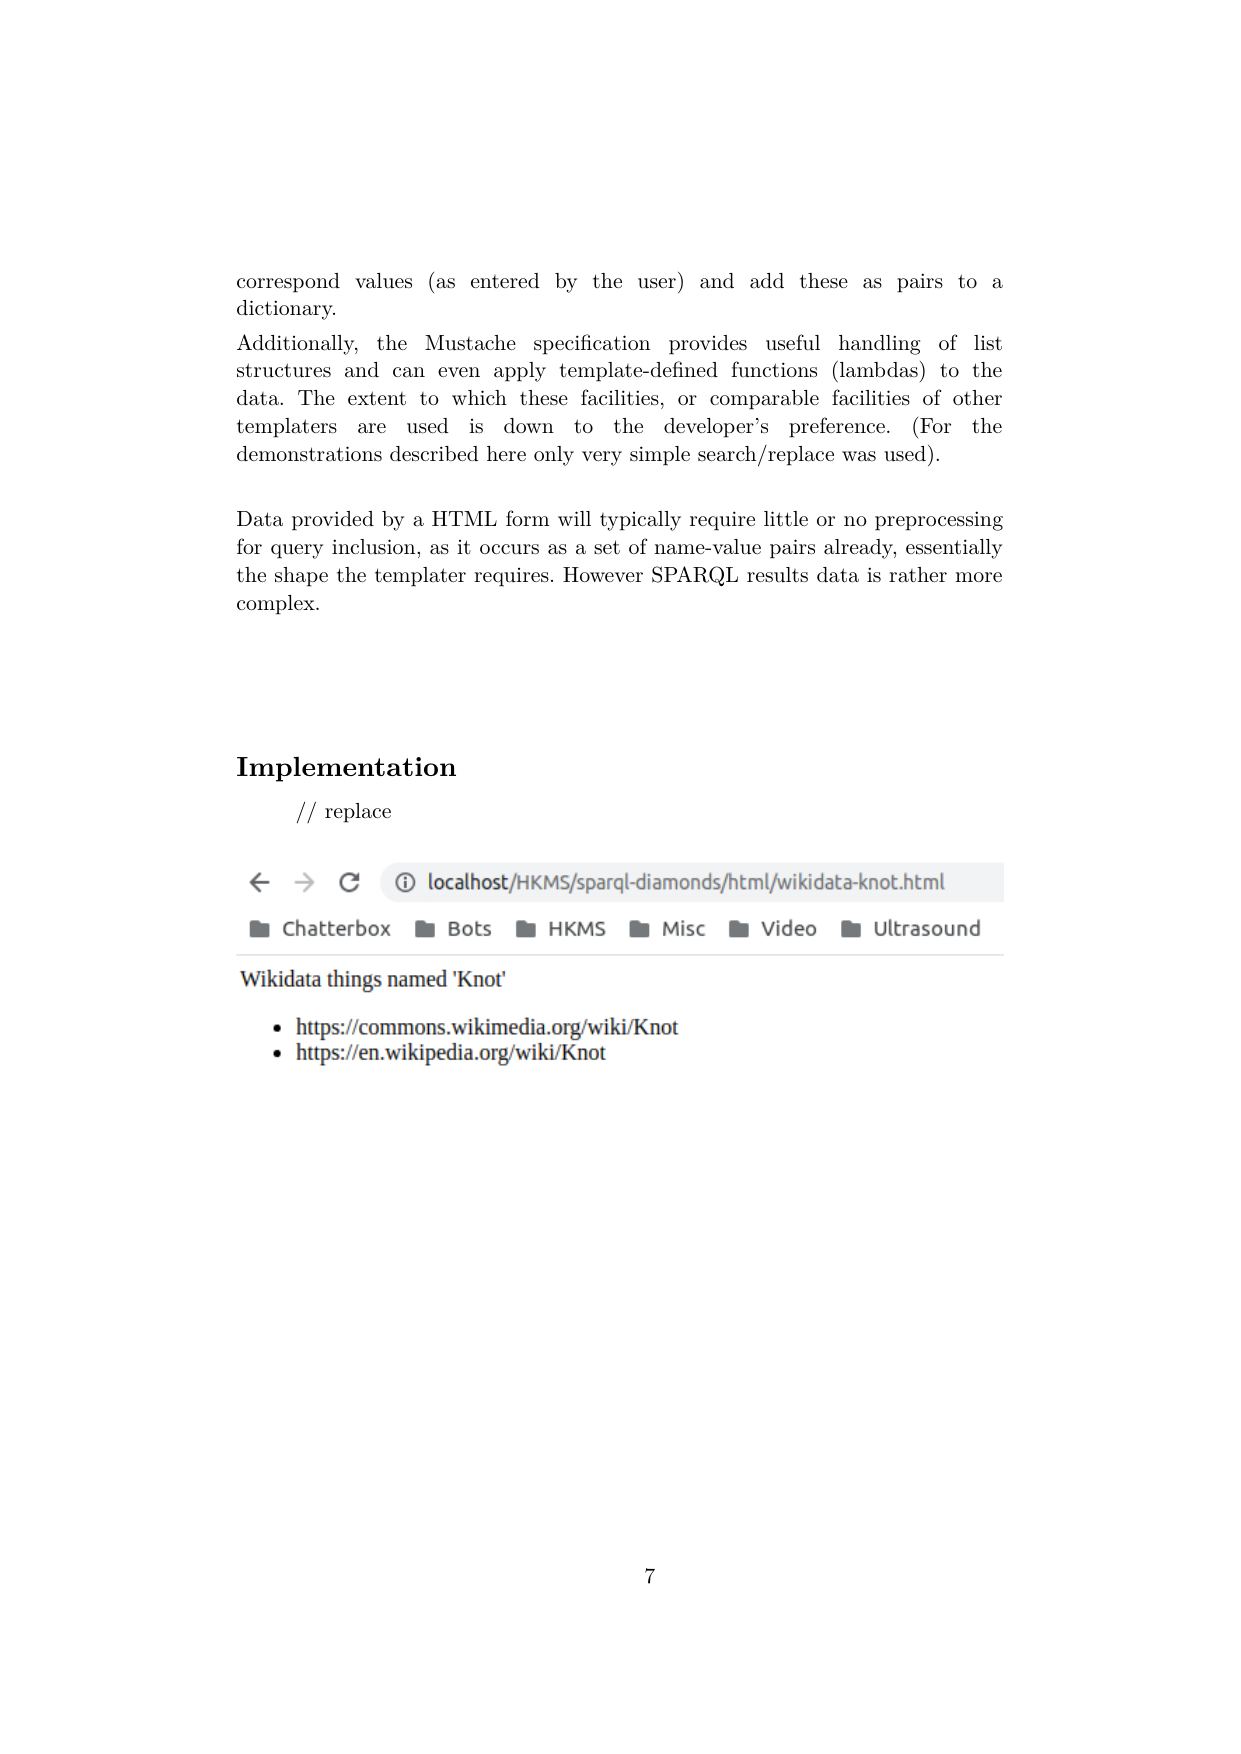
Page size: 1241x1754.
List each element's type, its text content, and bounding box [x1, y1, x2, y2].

text Data provided by a HTML form will typically require little or no preprocessing for query inclusion, as it occurs as a set of name-value pairs already, essentially the shape the templater requires. However SPARQL results data is rather more complex. [236, 504, 1004, 617]
text // replace [236, 796, 1004, 824]
text Additionally, the Mustache specification provides useful handling of list structures and can even apply template-defined functions (lambdas) to the data. The extent to which these facilities, or comparable facilities of other templaters are used is down to the developer’s preference. (For the demonstrations described here only very simple search/replace was used). [236, 328, 1004, 468]
subtitle Implementation [236, 748, 1004, 783]
picture [236, 860, 1004, 1115]
text correspond values (as entered by the user) and add these as pairs to a dictionary. [236, 266, 1004, 322]
